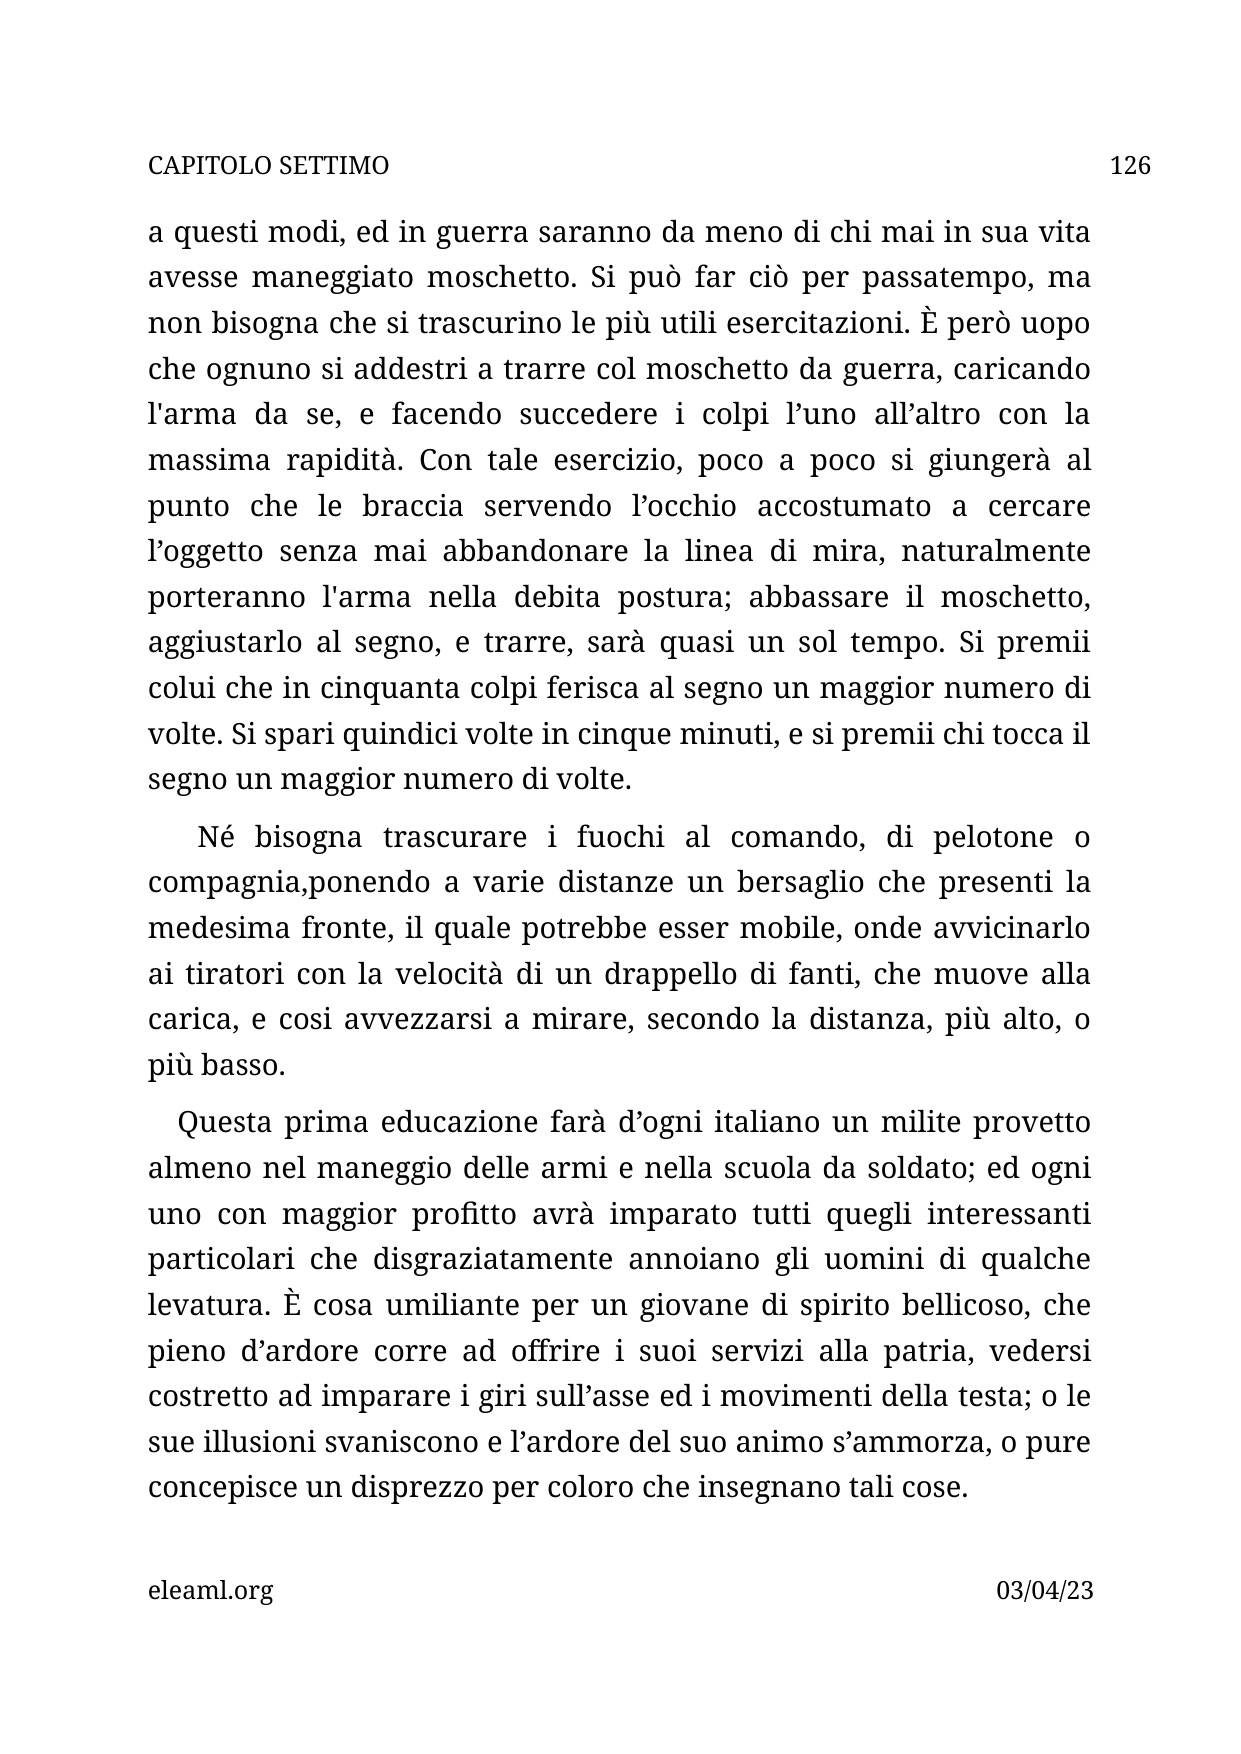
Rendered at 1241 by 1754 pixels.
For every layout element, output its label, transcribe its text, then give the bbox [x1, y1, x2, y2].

text a questi modi, ed in guerra saranno da meno di chi mai in sua vita avesse maneggiato moschetto. Si può far ciò per passatempo, ma non bisogna che si trascurino le più utili esercitazioni. È però uopo che ognuno si addestri a trarre col moschetto da guerra, caricando l'arma da se, e facendo succedere i colpi l’uno all’altro con la massima rapidità. Con tale esercizio, poco a poco si giungerà al punto che le braccia servendo l’occhio accostumato a cercare l’oggetto senza mai abbandonare la linea di mira, naturalmente porteranno l'arma nella debita postura; abbassare il moschetto, aggiustarlo al segno, e trarre, sarà quasi un sol tempo. Si premii colui che in cinquanta colpi ferisca al segno un maggior numero di volte. Si spari quindici volte in cinque minuti, e si premii chi tocca il segno un maggior numero di volte. [148, 211, 1093, 798]
text Né bisogna trascurare i fuochi al comando, di pelotone o compagnia,ponendo a varie distanze un bersaglio che presenti la medesima fronte, il quale potrebbe esser mobile, onde avvicinarlo ai tiratori con la velocità di un drappello di fanti, che muove alla carica, e cosi avvezzarsi a mirare, secondo la distanza, più alto, o più basso. [148, 816, 1093, 1084]
text Questa prima educazione farà d’ogni italiano un milite provetto almeno nel maneggio delle armi e nella scuola da soldato; ed ogni uno con maggior profitto avrà imparato tutti quegli interessanti particolari che disgraziatamente annoiano gli uomini di qualche levatura. È cosa umiliante per un giovane di spirito bellicoso, che pieno d’ardore corre ad offrire i suoi servizi alla patria, vedersi costretto ad imparare i giri sull’asse ed i movimenti della testa; o le sue illusioni svaniscono e l’ardore del suo animo s’ammorza, o pure concepisce un disprezzo per coloro che insegnano tali cose. [148, 1102, 1093, 1506]
